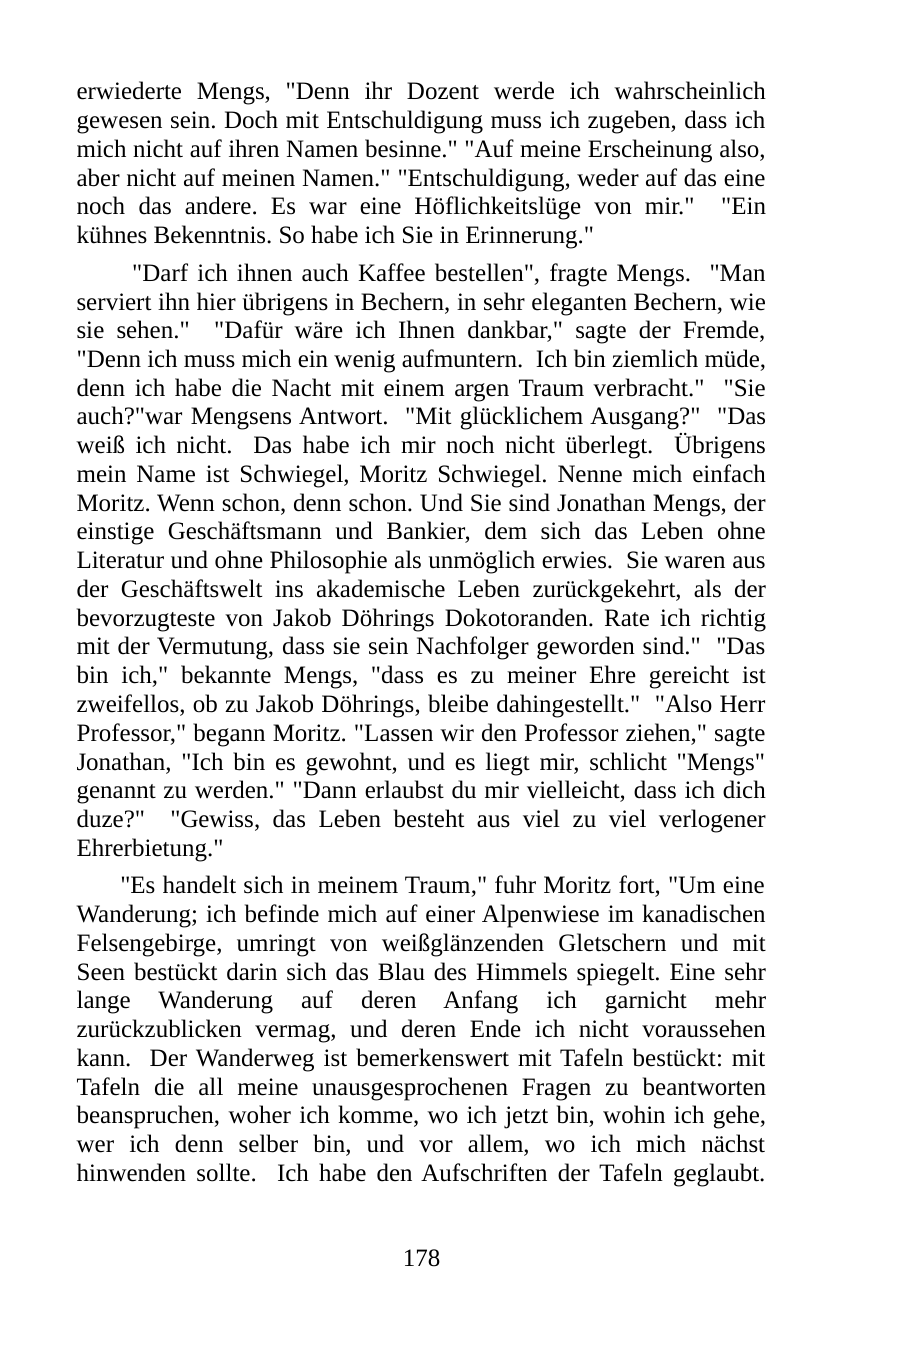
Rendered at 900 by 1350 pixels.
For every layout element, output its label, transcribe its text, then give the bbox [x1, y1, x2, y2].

text erwiederte Mengs, "Denn ihr Dozent werde ich wahrscheinlich gewesen sein. Doch mit Entschuldigung muss ich zugeben, dass ich mich nicht auf ihren Namen besinne." "Auf meine Erscheinung also, aber nicht auf meinen Namen." "Entschuldigung, weder auf das eine noch das andere. Es war eine Höflichkeitslüge von mir." "Ein kühnes Bekenntnis. So habe ich Sie in Erinnerung." [76, 76, 766, 249]
text "Es handelt sich in meinem Traum," fuhr Moritz fort, "Um eine Wanderung; ich befinde mich auf einer Alpenwiese im kanadischen Felsengebirge, umringt von weißglänzenden Gletschern und mit Seen bestückt darin sich das Blau des Himmels spiegelt. Eine sehr lange Wanderung auf deren Anfang ich garnicht mehr zurückzublicken vermag, und deren Ende ich nicht voraussehen kann. Der Wanderweg ist bemerkenswert mit Tafeln bestückt: mit Tafeln die all meine unausgesprochenen Fragen zu beantworten beanspruchen, woher ich komme, wo ich jetzt bin, wohin ich gehe, wer ich denn selber bin, und vor allem, wo ich mich nächst hinwenden sollte. Ich habe den Aufschriften der Tafeln geglaubt. [76, 871, 766, 1187]
text "Darf ich ihnen auch Kaffee bestellen", fragte Mengs. "Man serviert ihn hier übrigens in Bechern, in sehr eleganten Bechern, wie sie sehen." "Dafür wäre ich Ihnen dankbar," sagte der Fremde, "Denn ich muss mich ein wenig aufmuntern. Ich bin ziemlich müde, denn ich habe die Nacht mit einem argen Traum verbracht." "Sie auch?"war Mengsens Antwort. "Mit glücklichem Ausgang?" "Das weiß ich nicht. Das habe ich mir noch nicht überlegt. Übrigens mein Name ist Schwiegel, Moritz Schwiegel. Nenne mich einfach Moritz. Wenn schon, denn schon. Und Sie sind Jonathan Mengs, der einstige Geschäftsmann und Bankier, dem sich das Leben ohne Literatur und ohne Philosophie als unmöglich erwies. Sie waren aus der Geschäftswelt ins akademische Leben zurückgekehrt, als der bevorzugteste von Jakob Döhrings Dokotoranden. Rate ich richtig mit der Vermutung, dass sie sein Nachfolger geworden sind." "Das bin ich," bekannte Mengs, "dass es zu meiner Ehre gereicht ist zweifellos, ob zu Jakob Döhrings, bleibe dahingestellt." "Also Herr Professor," begann Moritz. "Lassen wir den Professor ziehen," sagte Jonathan, "Ich bin es gewohnt, und es liegt mir, schlicht "Mengs" genannt zu werden." "Dann erlaubst du mir vielleicht, dass ich dich duze?" "Gewiss, das Leben besteht aus viel zu viel verlogener Ehrerbietung." [76, 258, 766, 862]
